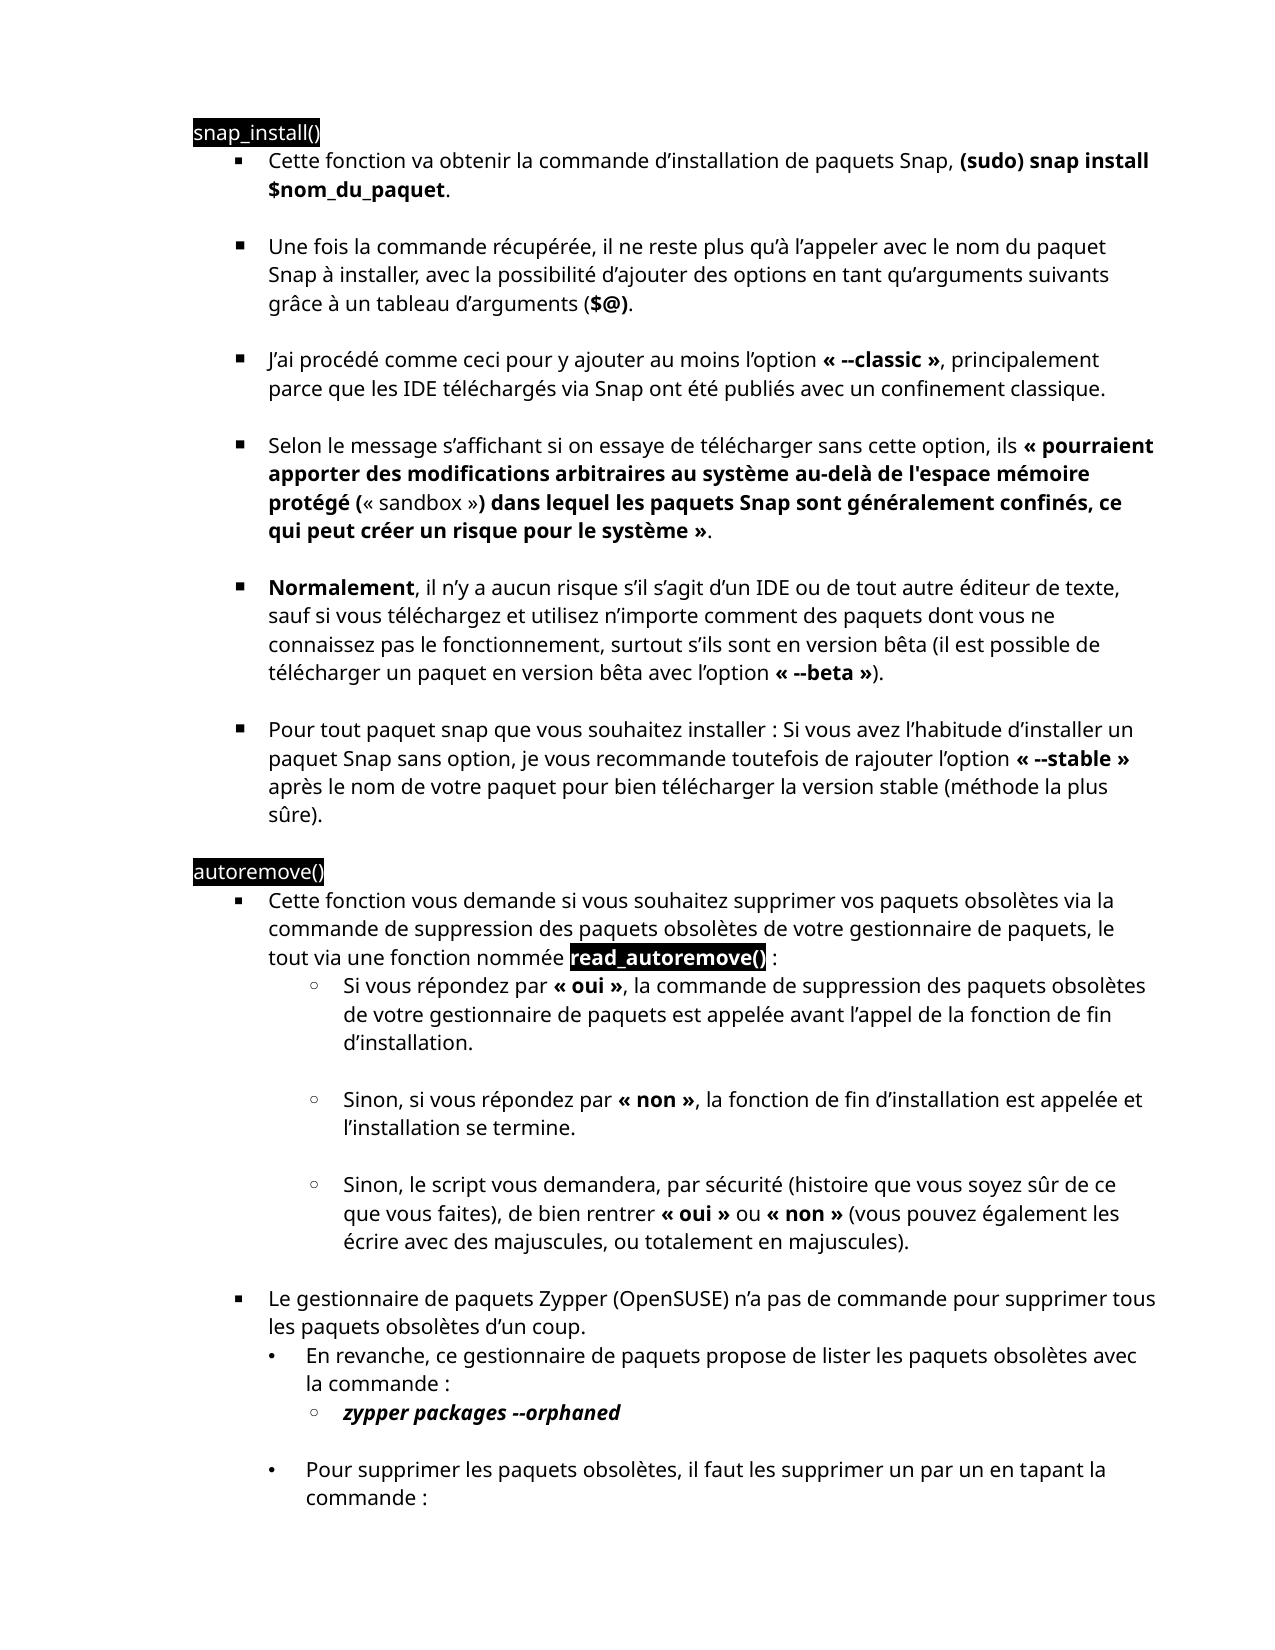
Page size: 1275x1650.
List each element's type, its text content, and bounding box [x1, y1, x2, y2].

list snap_install() [156, 118, 1157, 147]
list Normalement, il n’y a aucun risque s’il s’agit d’un IDE ou de tout autre éditeur de texte, sauf si vous téléchargez et utilisez n’importe comment des paquets dont vous ne connaissez pas le fonctionnement, surtout s’ils sont en version bêta (il est possible de télécharger un paquet en version bêta avec l’option « --beta »). [231, 573, 1157, 687]
list zypper packages --orphaned [306, 1398, 1157, 1426]
list Pour supprimer les paquets obsolètes, il faut les supprimer un par un en tapant la commande : [268, 1455, 1157, 1512]
list Une fois la commande récupérée, il ne reste plus qu’à l’appeler avec le nom du paquet Snap à installer, avec la possibilité d’ajouter des options en tant qu’arguments suivants grâce à un tableau d’arguments ($@). [231, 232, 1157, 317]
list Sinon, le script vous demandera, par sécurité (histoire que vous soyez sûr de ce que vous faites), de bien rentrer « oui » ou « non » (vous pouvez également les écrire avec des majuscules, ou totalement en majuscules). [306, 1170, 1157, 1256]
list Le gestionnaire de paquets Zypper (OpenSUSE) n’a pas de commande pour supprimer tous les paquets obsolètes d’un coup. [231, 1284, 1157, 1341]
list J’ai procédé comme ceci pour y ajouter au moins l’option « --classic », principalement parce que les IDE téléchargés via Snap ont été publiés avec un confinement classique. [231, 346, 1157, 402]
list autoremove() [156, 857, 1157, 886]
list Si vous répondez par « oui », la commande de suppression des paquets obsolètes de votre gestionnaire de paquets est appelée avant l’appel de la fonction de fin d’installation. [306, 971, 1157, 1057]
list Sinon, si vous répondez par « non », la fonction de fin d’installation est appelée et l’installation se termine. [306, 1085, 1157, 1142]
list Cette fonction va obtenir la commande d’installation de paquets Snap, (sudo) snap install $nom_du_paquet. [231, 147, 1157, 203]
list Pour tout paquet snap que vous souhaitez installer : Si vous avez l’habitude d’installer un paquet Snap sans option, je vous recommande toutefois de rajouter l’option « --stable » après le nom de votre paquet pour bien télécharger la version stable (méthode la plus sûre). [231, 715, 1157, 829]
list En revanche, ce gestionnaire de paquets propose de lister les paquets obsolètes avec la commande : [268, 1341, 1157, 1398]
list Cette fonction vous demande si vous souhaitez supprimer vos paquets obsolètes via la commande de suppression des paquets obsolètes de votre gestionnaire de paquets, le tout via une fonction nommée read_autoremove() : [231, 886, 1157, 971]
list Selon le message s’affichant si on essaye de télécharger sans cette option, ils « pourraient apporter des modifications arbitraires au système au-delà de l'espace mémoire protégé (« sandbox ») dans lequel les paquets Snap sont généralement confinés, ce qui peut créer un risque pour le système ». [231, 431, 1157, 545]
